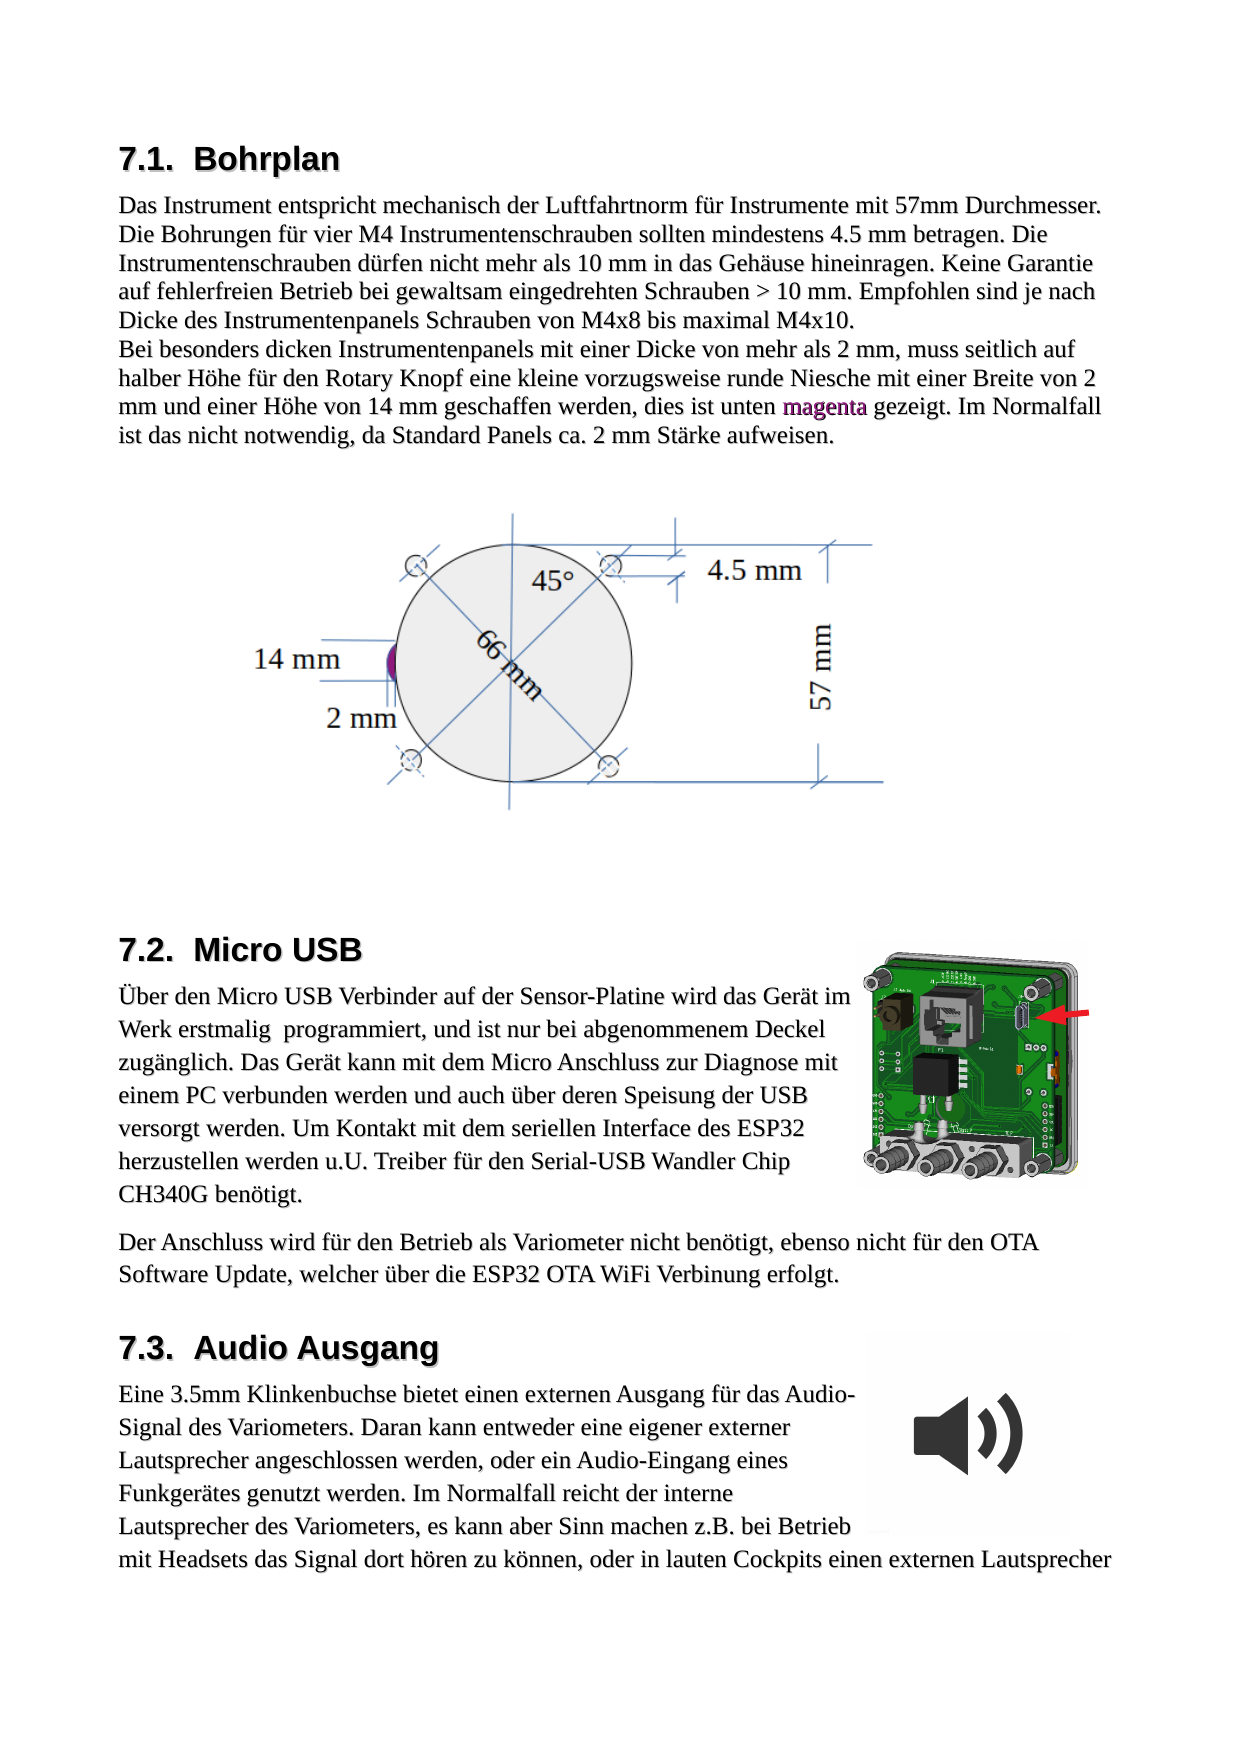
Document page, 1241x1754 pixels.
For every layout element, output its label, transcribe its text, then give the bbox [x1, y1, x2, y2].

subtitle Bohrplan [118, 139, 1122, 178]
text Bei besonders dicken Instrumentenpanels mit einer Dicke von mehr als 2 mm, muss seitlich auf halber Höhe für den Rotary Knopf eine kleine vorzugsweise runde Niesche mit einer Breite von 2 mm und einer Höhe von 14 mm geschaffen werden, dies ist unten magenta gezeigt. Im Normalfall ist das nicht notwendig, da Standard Panels ca. 2 mm Stärke aufweisen. [118, 334, 1122, 449]
picture [233, 477, 991, 825]
picture [866, 1332, 1070, 1536]
picture [856, 939, 1089, 1189]
text Das Instrument entspricht mechanisch der Luftfahrtnorm für Instrumente mit 57mm Durchmesser. Die Bohrungen für vier M4 Instrumentenschrauben sollten mindestens 4.5 mm betragen. Die Instrumentenschrauben dürfen nicht mehr als 10 mm in das Gehäuse hineinragen. Keine Garantie auf fehlerfreien Betrieb bei gewaltsam eingedrehten Schrauben > 10 mm. Empfohlen sind je nach Dicke des Instrumentenpanels Schrauben von M4x8 bis maximal M4x10. [118, 190, 1122, 334]
text Über den Micro USB Verbinder auf der Sensor-Platine wird das Gerät im Werk erstmalig programmiert, und ist nur bei abgenommenem Deckel zugänglich. Das Gerät kann mit dem Micro Anschluss zur Diagnose mit einem PC verbunden werden und auch über deren Speisung der USB versorgt werden. Um Kontakt mit dem seriellen Interface des ESP32 herzustellen werden u.U. Treiber für den Serial-USB Wandler Chip CH340G benötigt. [118, 981, 1122, 1208]
text Eine 3.5mm Klinkenbuchse bietet einen externen Ausgang für das Audio-Signal des Variometers. Daran kann entweder eine eigener externer Lautsprecher angeschlossen werden, oder ein Audio-Eingang eines Funkgerätes genutzt werden. Im Normalfall reicht der interne Lautsprecher des Variometers, es kann aber Sinn machen z.B. bei Betrieb mit Headsets das Signal dort hören zu können, oder in lauten Cockpits einen externen Lautsprecher [118, 1379, 1122, 1573]
text Der Anschluss wird für den Betrieb als Variometer nicht benötigt, ebenso nicht für den OTA Software Update, welcher über die ESP32 OTA WiFi Verbinung erfolgt. [118, 1227, 1122, 1288]
subtitle Micro USB [118, 930, 1122, 968]
subtitle Audio Ausgang [118, 1328, 1122, 1367]
